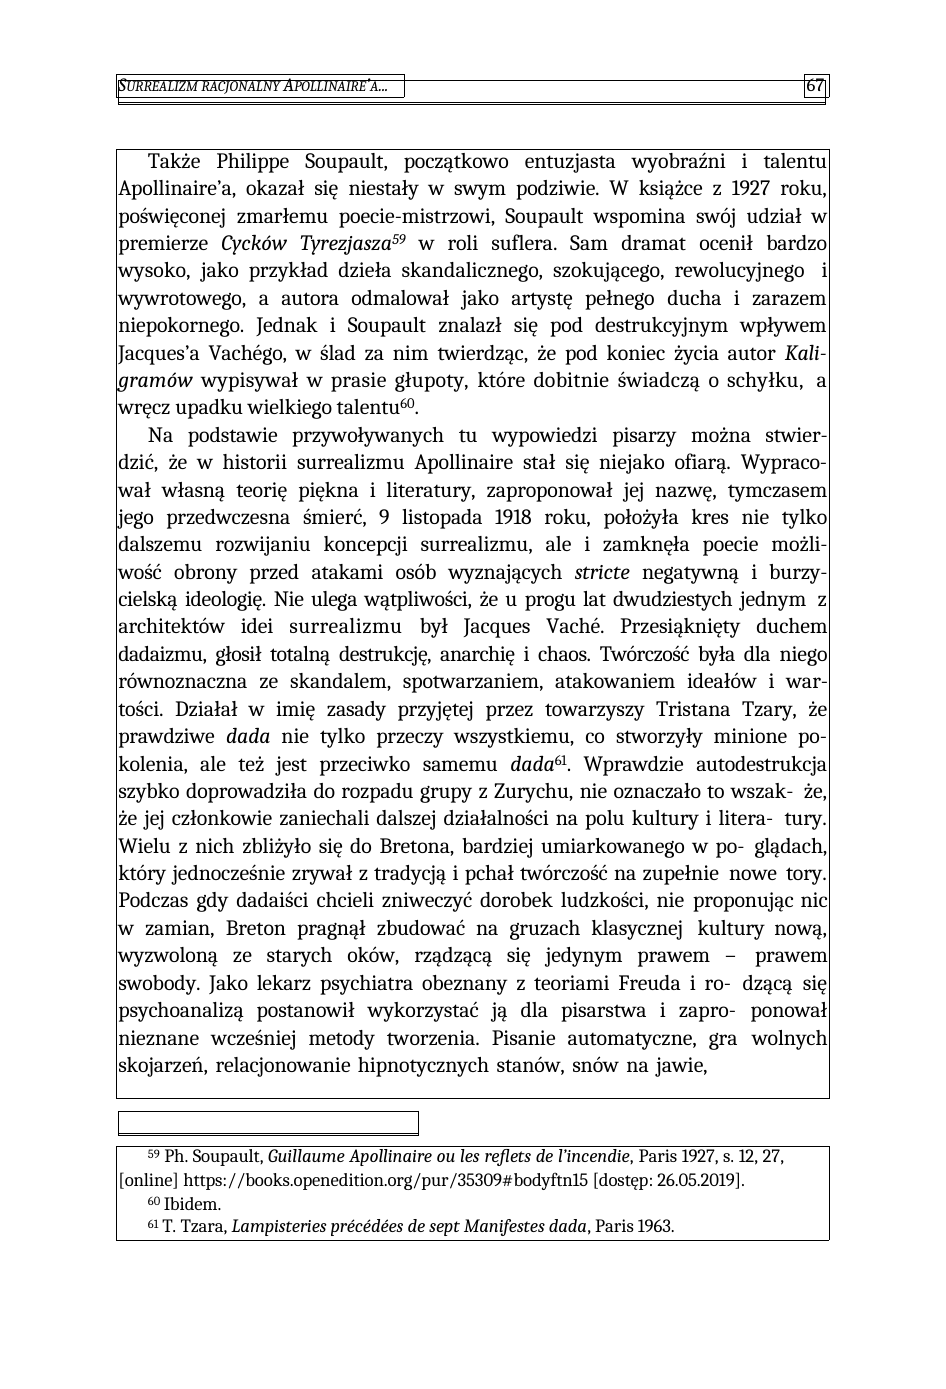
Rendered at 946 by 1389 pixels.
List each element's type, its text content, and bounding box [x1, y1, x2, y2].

text 67 [806, 75, 829, 96]
text 60 Ibidem. [148, 1192, 829, 1214]
text Także Philippe Soupault, początkowo entuzjasta wyobraźni i talentu Apollinaire’a, okazał się niestały w swym podziwie. W książce z 1927 roku, poświęconej zmarłemu poecie-mistrzowi, Soupault wspomina swój udział w premierze Cycków Tyrezjasza59 w roli suflera. Sam dramat ocenił bardzo wysoko, jako przykład dzieła skandalicznego, szokującego, rewolucyjnego i wywrotowego, a autora odmalował jako artystę pełnego ducha i zarazem niepokornego. Jednak i Soupault znalazł się pod destrukcyjnym wpływem Jacques’a Vachégo, w ślad za nim twierdząc, że pod koniec życia autor Kali- gramów wypisywał w prasie głupoty, które dobitnie świadczą o schyłku, a wręcz upadku wielkiego talentu60. [118, 150, 827, 420]
text 61 T. Tzara, Lampisteries précédées de sept Manifestes dada, Paris 1963. [148, 1216, 829, 1238]
text Na podstawie przywoływanych tu wypowiedzi pisarzy można stwier- dzić, że w historii surrealizmu Apollinaire stał się niejako ofiarą. Wypraco- wał własną teorię piękna i literatury, zaproponował jej nazwę, tymczasem jego przedwczesna śmierć, 9 listopada 1918 roku, położyła kres nie tylko dalszemu rozwijaniu koncepcji surrealizmu, ale i zamknęła poecie możli- wość obrony przed atakami osób wyznających stricte negatywną i burzy- cielską ideologię. Nie ulega wątpliwości, że u progu lat dwudziestych jednym z architektów idei surrealizmu był Jacques Vaché. Przesiąknięty duchem dadaizmu, głosił totalną destrukcję, anarchię i chaos. Twórczość była dla niego równoznaczna ze skandalem, spotwarzaniem, atakowaniem ideałów i war- tości. Działał w imię zasady przyjętej przez towarzyszy Tristana Tzary, że prawdziwe dada nie tylko przeczy wszystkiemu, co stworzyły minione po- kolenia, ale też jest przeciwko samemu dada61. Wprawdzie autodestrukcja szybko doprowadziła do rozpadu grupy z Zurychu, nie oznaczało to wszak- że, że jej członkowie zaniechali dalszej działalności na polu kultury i litera- tury. Wielu z nich zbliżyło się do Bretona, bardziej umiarkowanego w po- glądach, który jednocześnie zrywał z tradycją i pchał twórczość na zupełnie nowe tory. Podczas gdy dadaiści chcieli zniweczyć dorobek ludzkości, nie proponując nic w zamian, Breton pragnął zbudować na gruzach klasycznej kultury nową, wyzwoloną ze starych oków, rządzącą się jedynym prawem – prawem swobody. Jako lekarz psychiatra obeznany z teoriami Freuda i ro- dzącą się psychoanalizą postanowił wykorzystać ją dla pisarstwa i zapro- ponował nieznane wcześniej metody tworzenia. Pisanie automatyczne, gra wolnych skojarzeń, relacjonowanie hipnotycznych stanów, snów na jawie, [118, 422, 828, 1078]
text [118, 75, 404, 80]
text SURREALIZM RACJONALNY APOLLINAIRE’A... [119, 81, 404, 96]
text 59 Ph. Soupault, Guillaume Apollinaire ou les reflets de l’incendie, Paris 1927, s. 12, 27, [online] https://books.openedition.org/pur/35309#bodyftn15 [dostęp: 26.05.2019]. [118, 1147, 827, 1191]
